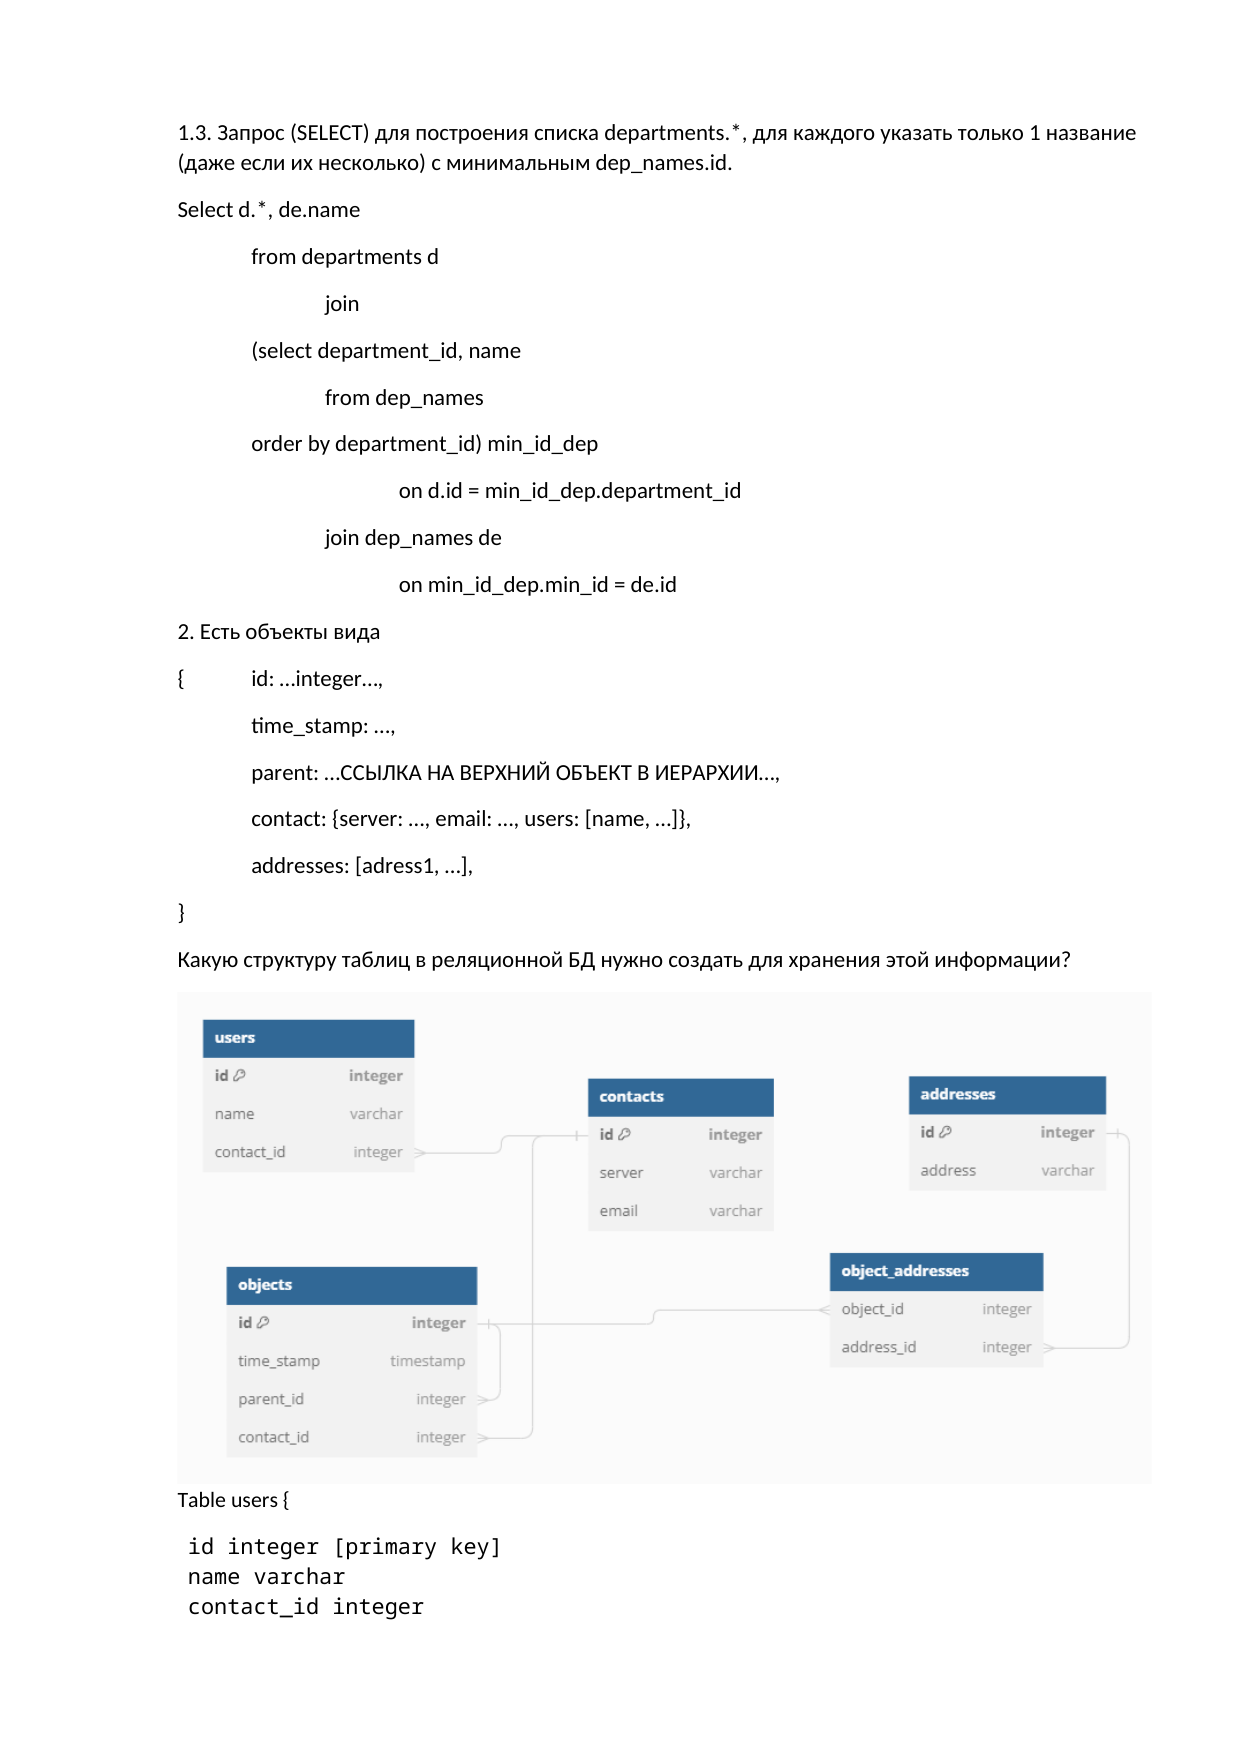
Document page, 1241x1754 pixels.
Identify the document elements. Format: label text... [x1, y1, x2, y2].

text contact: {server: …, email: …, users: [name, …]}, [177, 804, 1152, 833]
text join dep_names de [177, 523, 1152, 551]
text join [177, 289, 1152, 317]
text contact_id integer [177, 1591, 1152, 1621]
text name varchar [177, 1561, 1152, 1591]
picture [177, 992, 1152, 1484]
text Какую структуру таблиц в реляционной БД нужно создать для хранения этой информации? [177, 945, 1152, 973]
text { id: …integer…, [177, 664, 1152, 692]
text addresses: [adress1, …], [177, 851, 1152, 879]
text id integer [primary key] [177, 1531, 1152, 1561]
text Table users { [177, 1484, 1152, 1513]
text from dep_names [177, 383, 1152, 411]
text Select d.*, de.name [177, 195, 1152, 223]
text parent: …ССЫЛКА НА ВЕРХНИЙ ОБЪЕКТ В ИЕРАРХИИ…, [177, 758, 1152, 786]
text time_stamp: …, [177, 711, 1152, 739]
text } [177, 898, 1152, 926]
text order by department_id) min_id_dep [177, 429, 1152, 458]
text (select department_id, name [177, 336, 1152, 364]
text from departments d [177, 242, 1152, 270]
text on d.id = min_id_dep.department_id [177, 476, 1152, 504]
text 1.3. Запрос (SELECT) для построения списка departments.*, для каждого указать только 1 название (даже если их несколько) с минимальным dep_names.id. [177, 118, 1152, 176]
text 2. Есть объекты вида [177, 617, 1152, 645]
text on min_id_dep.min_id = de.id [177, 570, 1152, 598]
